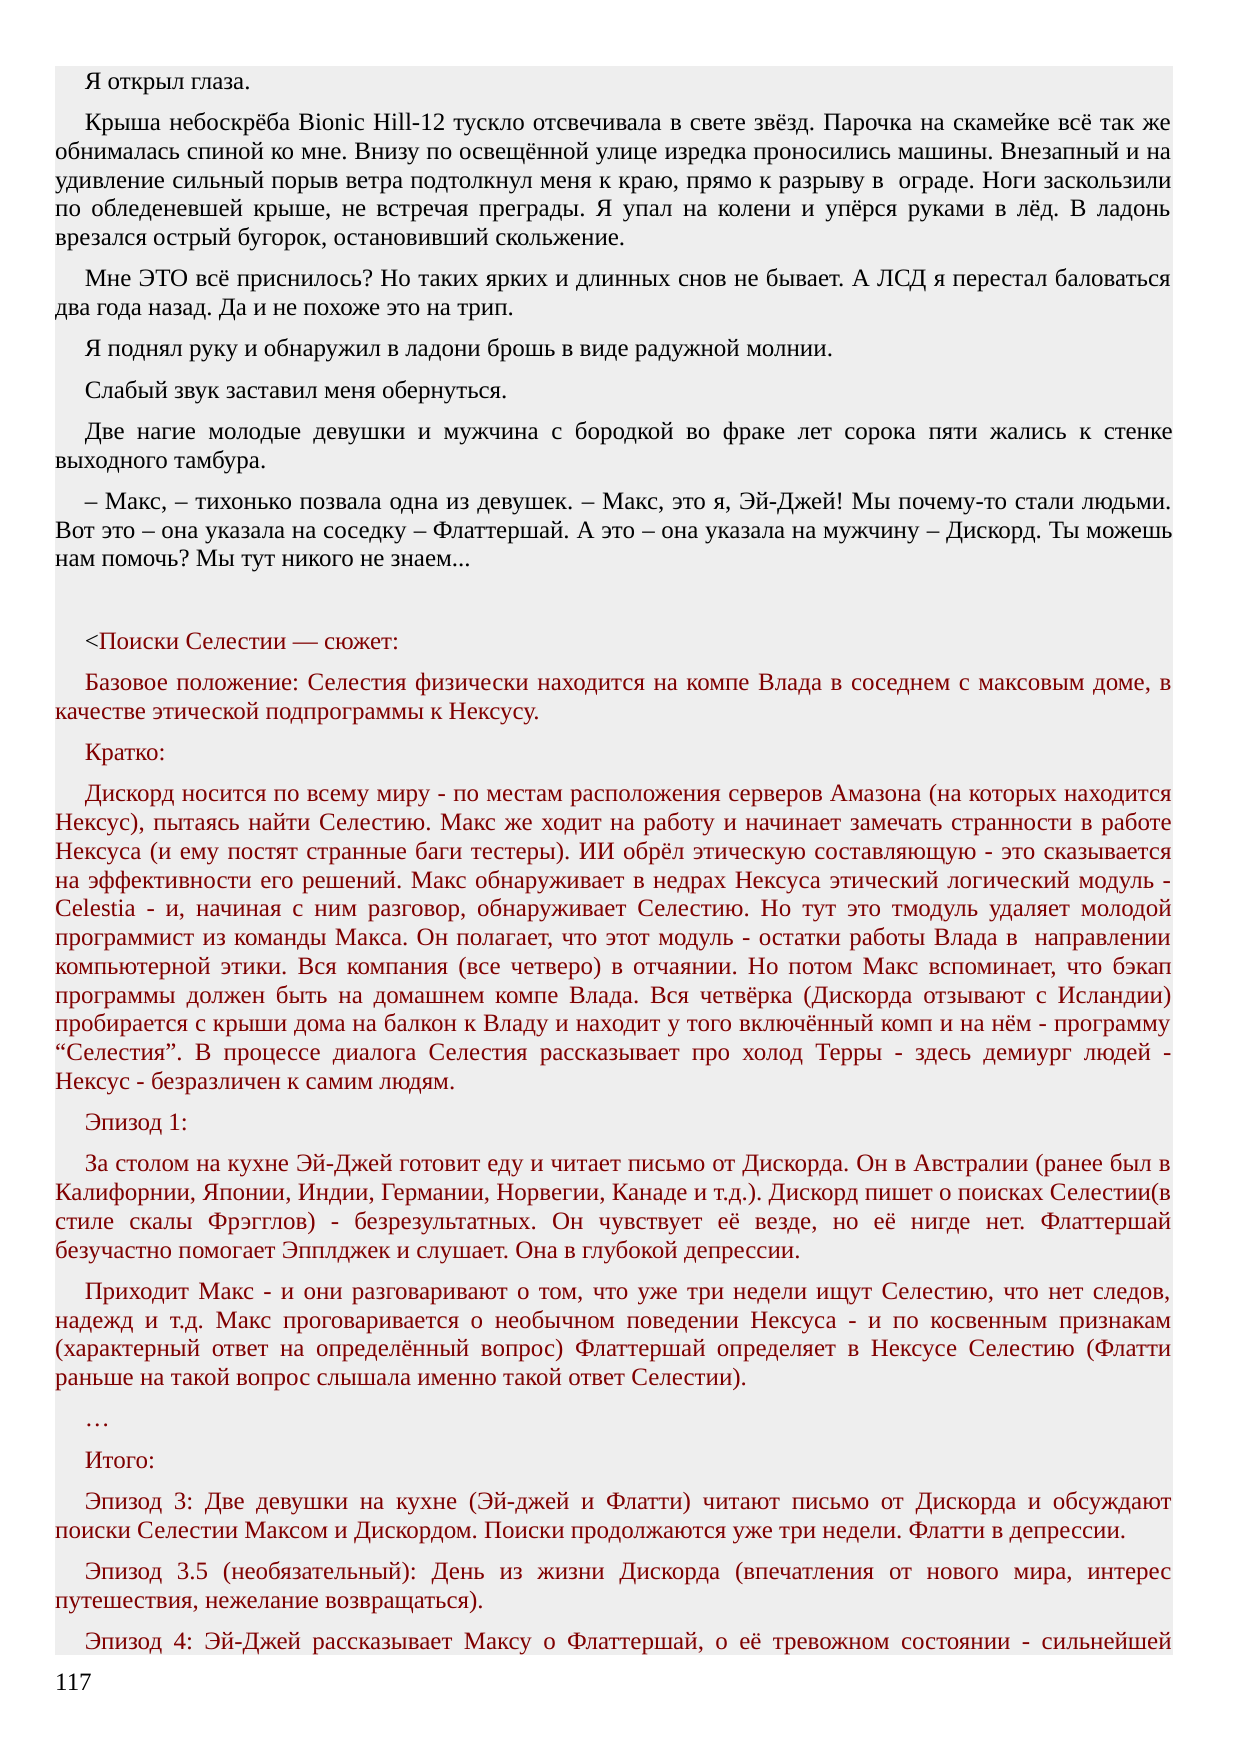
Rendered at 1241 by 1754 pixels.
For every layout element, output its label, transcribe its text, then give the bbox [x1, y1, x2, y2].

text Эпизод 4: Эй-Джей рассказывает Максу о Флаттершай, о её тревожном состоянии - сильнейшей [55, 1626, 1173, 1655]
text Кратко: [55, 737, 1173, 766]
text Две нагие молодые девушки и мужчина с бородкой во фраке лет сорока пяти жались к стенке выходного тамбура. [55, 416, 1173, 473]
text Я поднял руку и обнаружил в ладони брошь в виде радужной молнии. [55, 333, 1173, 362]
text Эпизод 3.5 (необязательный): День из жизни Дискорда (впечатления от нового мира, интерес путешествия, нежелание возвращаться). [55, 1556, 1173, 1613]
text Крыша небоскрёба Bionic Hill-12 тускло отсвечивала в свете звёзд. Парочка на скамейке всё так же обнималась спиной ко мне. Внизу по освещённой улице изредка проносились машины. Внезапный и на удивление сильный порыв ветра подтолкнул меня к краю, прямо к разрыву в ограде. Ноги заскользили по обледеневшей крыше, не встречая преграды. Я упал на колени и упёрся руками в лёд. В ладонь врезался острый бугорок, остановивший скольжение. [55, 107, 1173, 251]
text Базовое положение: Селестия физически находится на компе Влада в соседнем с максовым доме, в качестве этической подпрограммы к Нексусу. [55, 667, 1173, 725]
text Я открыл глаза. [55, 66, 1173, 95]
text Итого: [55, 1445, 1173, 1473]
text Мне ЭТО всё приснилось? Но таких ярких и длинных снов не бывает. А ЛСД я перестал баловаться два года назад. Да и не похоже это на трип. [55, 263, 1173, 321]
text За столом на кухне Эй-Джей готовит еду и читает письмо от Дискорда. Он в Австралии (ранее был в Калифорнии, Японии, Индии, Германии, Норвегии, Канаде и т.д.). Дискорд пишет о поисках Селестии(в стиле скалы Фрэгглов) - безрезультатных. Он чувствует её везде, но её нигде нет. Флаттершай безучастно помогает Эпплджек и слушает. Она в глубокой депрессии. [55, 1148, 1173, 1263]
text Эпизод 1: [55, 1107, 1173, 1136]
text … [55, 1403, 1173, 1432]
text Эпизод 3: Две девушки на кухне (Эй-джей и Флатти) читают письмо от Дискорда и обсуждают поиски Селестии Максом и Дискордом. Поиски продолжаются уже три недели. Флатти в депрессии. [55, 1486, 1173, 1543]
text Слабый звук заставил меня обернуться. [55, 375, 1173, 403]
text Дискорд носится по всему миру - по местам расположения серверов Амазона (на которых находится Нексус), пытаясь найти Селестию. Макс же ходит на работу и начинает замечать странности в работе Нексуса (и ему постят странные баги тестеры). ИИ обрёл этическую составляющую - это сказывается на эффективности его решений. Макс обнаруживает в недрах Нексуса этический логический модуль - Celestia - и, начиная с ним разговор, обнаруживает Селестию. Но тут это тмодуль удаляет молодой программист из команды Макса. Он полагает, что этот модуль - остатки работы Влада в направлении компьютерной этики. Вся компания (все четверо) в отчаянии. Но потом Макс вспоминает, что бэкап программы должен быть на домашнем компе Влада. Вся четвёрка (Дискорда отзывают с Исландии) пробирается с крыши дома на балкон к Владу и находит у того включённый комп и на нём - программу “Селестия”. В процессе диалога Селестия рассказывает про холод Терры - здесь демиург людей - Нексус - безразличен к самим людям. [55, 778, 1173, 1095]
text <Поиски Селестии — сюжет: [55, 626, 1173, 655]
text Приходит Макс - и они разговаривают о том, что уже три недели ищут Селестию, что нет следов, надежд и т.д. Макс проговаривается о необычном поведении Нексуса - и по косвенным признакам (характерный ответ на определённый вопрос) Флаттершай определяет в Нексусе Селестию (Флатти раньше на такой вопрос слышала именно такой ответ Селестии). [55, 1276, 1173, 1391]
text – Макс, – тихонько позвала одна из девушек. – Макс, это я, Эй-Джей! Мы почему-то стали людьми. Вот это – она указала на соседку – Флаттершай. А это – она указала на мужчину – Дискорд. Ты можешь нам помочь? Мы тут никого не знаем... [55, 486, 1173, 572]
